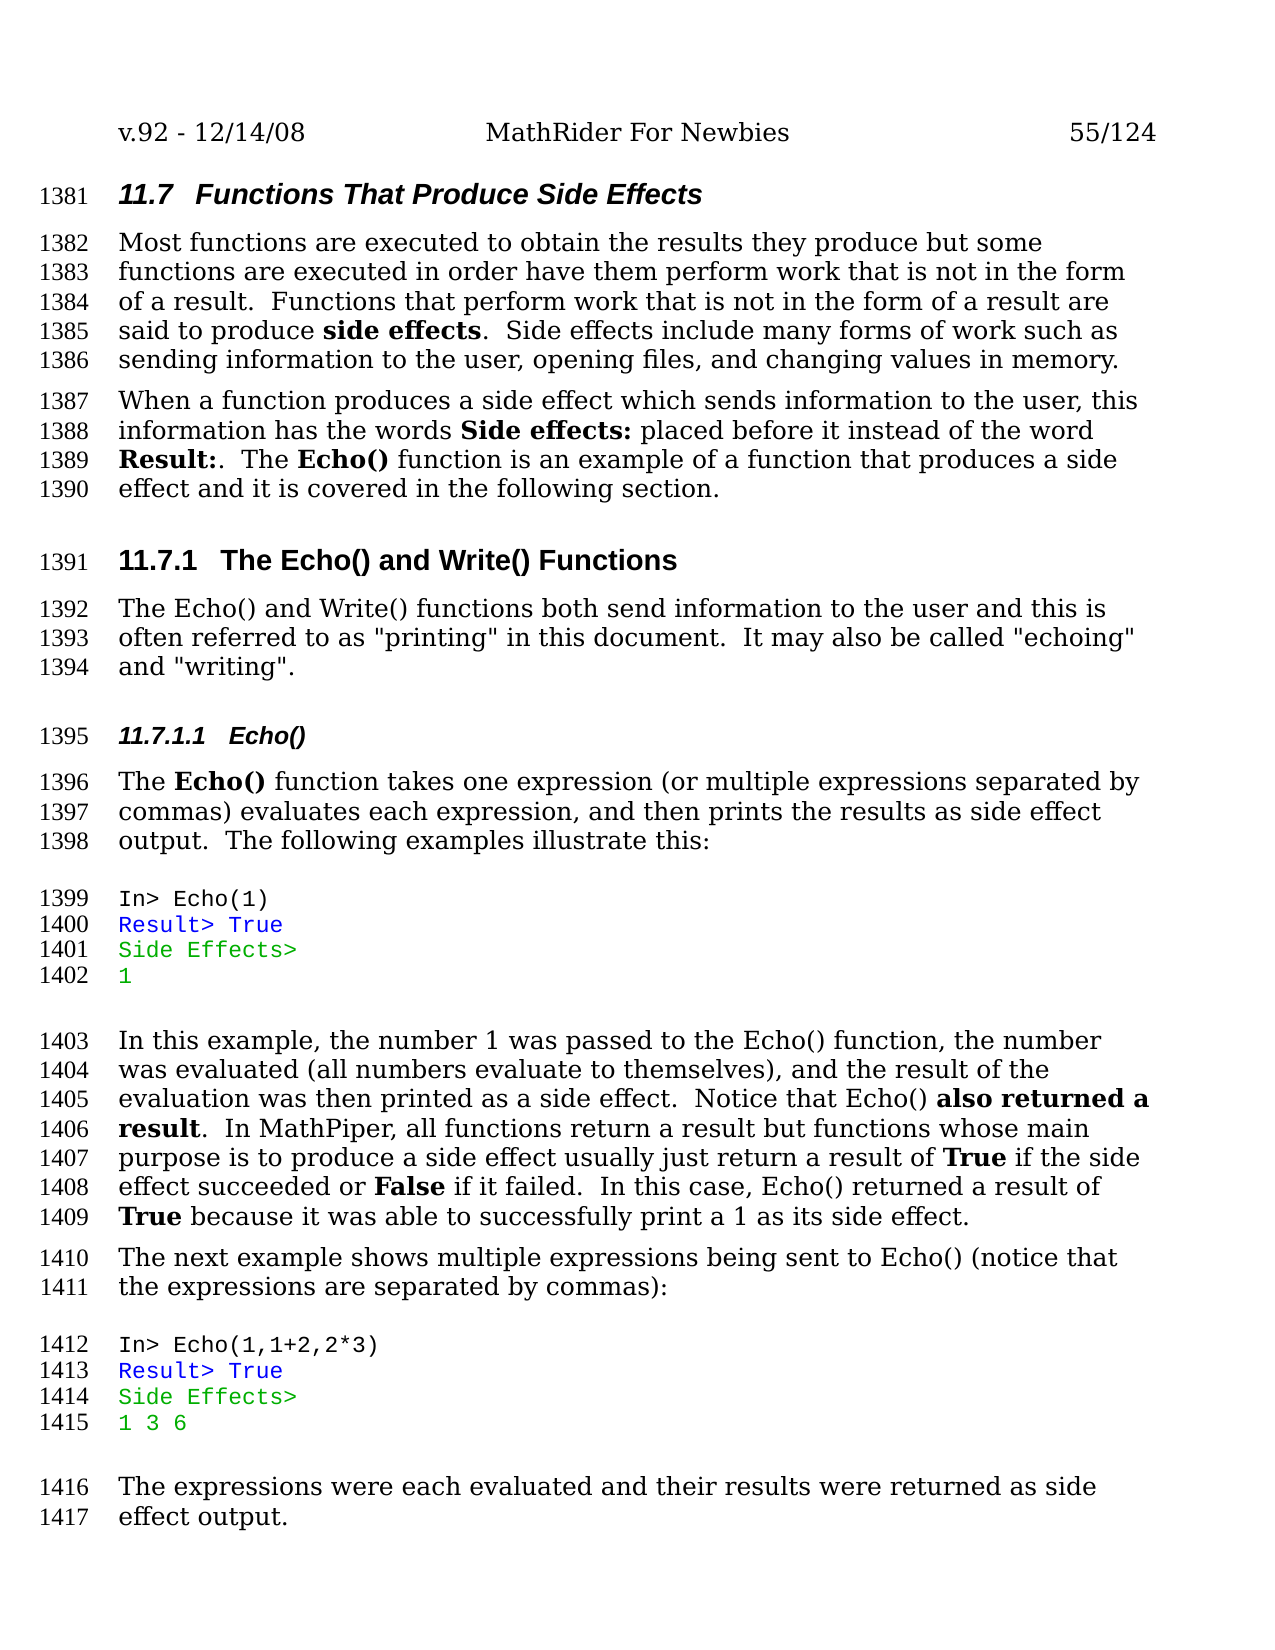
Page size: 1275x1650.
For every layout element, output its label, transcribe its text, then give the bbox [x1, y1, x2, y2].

text When a function produces a side effect which sends information to the user, this information has the words Side effects: placed before it instead of the word Result:. The Echo() function is an example of a function that produces a side effect and it is covered in the following section. [118, 386, 1157, 503]
text In this example, the number 1 was passed to the Echo() function, the number was evaluated (all numbers evaluate to themselves), and the result of the evaluation was then printed as a side effect. Notice that Echo() also returned a result. In MathPiper, all functions return a result but functions whose main purpose is to produce a side effect usually just return a result of True if the side effect succeeded or False if it failed. In this case, Echo() returned a result of True because it was able to successfully print a 1 as its side effect. [118, 1026, 1157, 1231]
text The Echo() and Write() functions both send information to the user and this is often referred to as "printing" in this document. It may also be called "echoing" and "writing". [118, 594, 1157, 682]
text The expressions were each evaluated and their results were returned as side effect output. [118, 1472, 1157, 1531]
text The next example shows multiple expressions being sent to Echo() (notice that the expressions are separated by commas): [118, 1243, 1157, 1302]
text Most functions are executed to obtain the results they produce but some functions are executed in order have them perform work that is not in the form of a result. Functions that perform work that is not in the form of a result are said to produce side effects. Side effects include many forms of work such as sending information to the user, opening files, and changing values in memory. [118, 228, 1157, 374]
subtitle Functions That Produce Side Effects [118, 177, 1157, 210]
text In> Echo(1) [118, 887, 1157, 913]
text Result> True [118, 1359, 1157, 1385]
text Result> True [118, 913, 1157, 939]
text Side Effects> [118, 939, 1157, 965]
text Side Effects> [118, 1385, 1157, 1411]
subtitle The Echo() and Write() Functions [118, 543, 1157, 576]
subtitle Echo() [118, 721, 1157, 749]
text The Echo() function takes one expression (or multiple expressions separated by commas) evaluates each expression, and then prints the results as side effect output. The following examples illustrate this: [118, 767, 1157, 855]
text 1 3 6 [118, 1411, 1157, 1437]
text 1 [118, 965, 1157, 991]
text In> Echo(1,1+2,2*3) [118, 1333, 1157, 1359]
